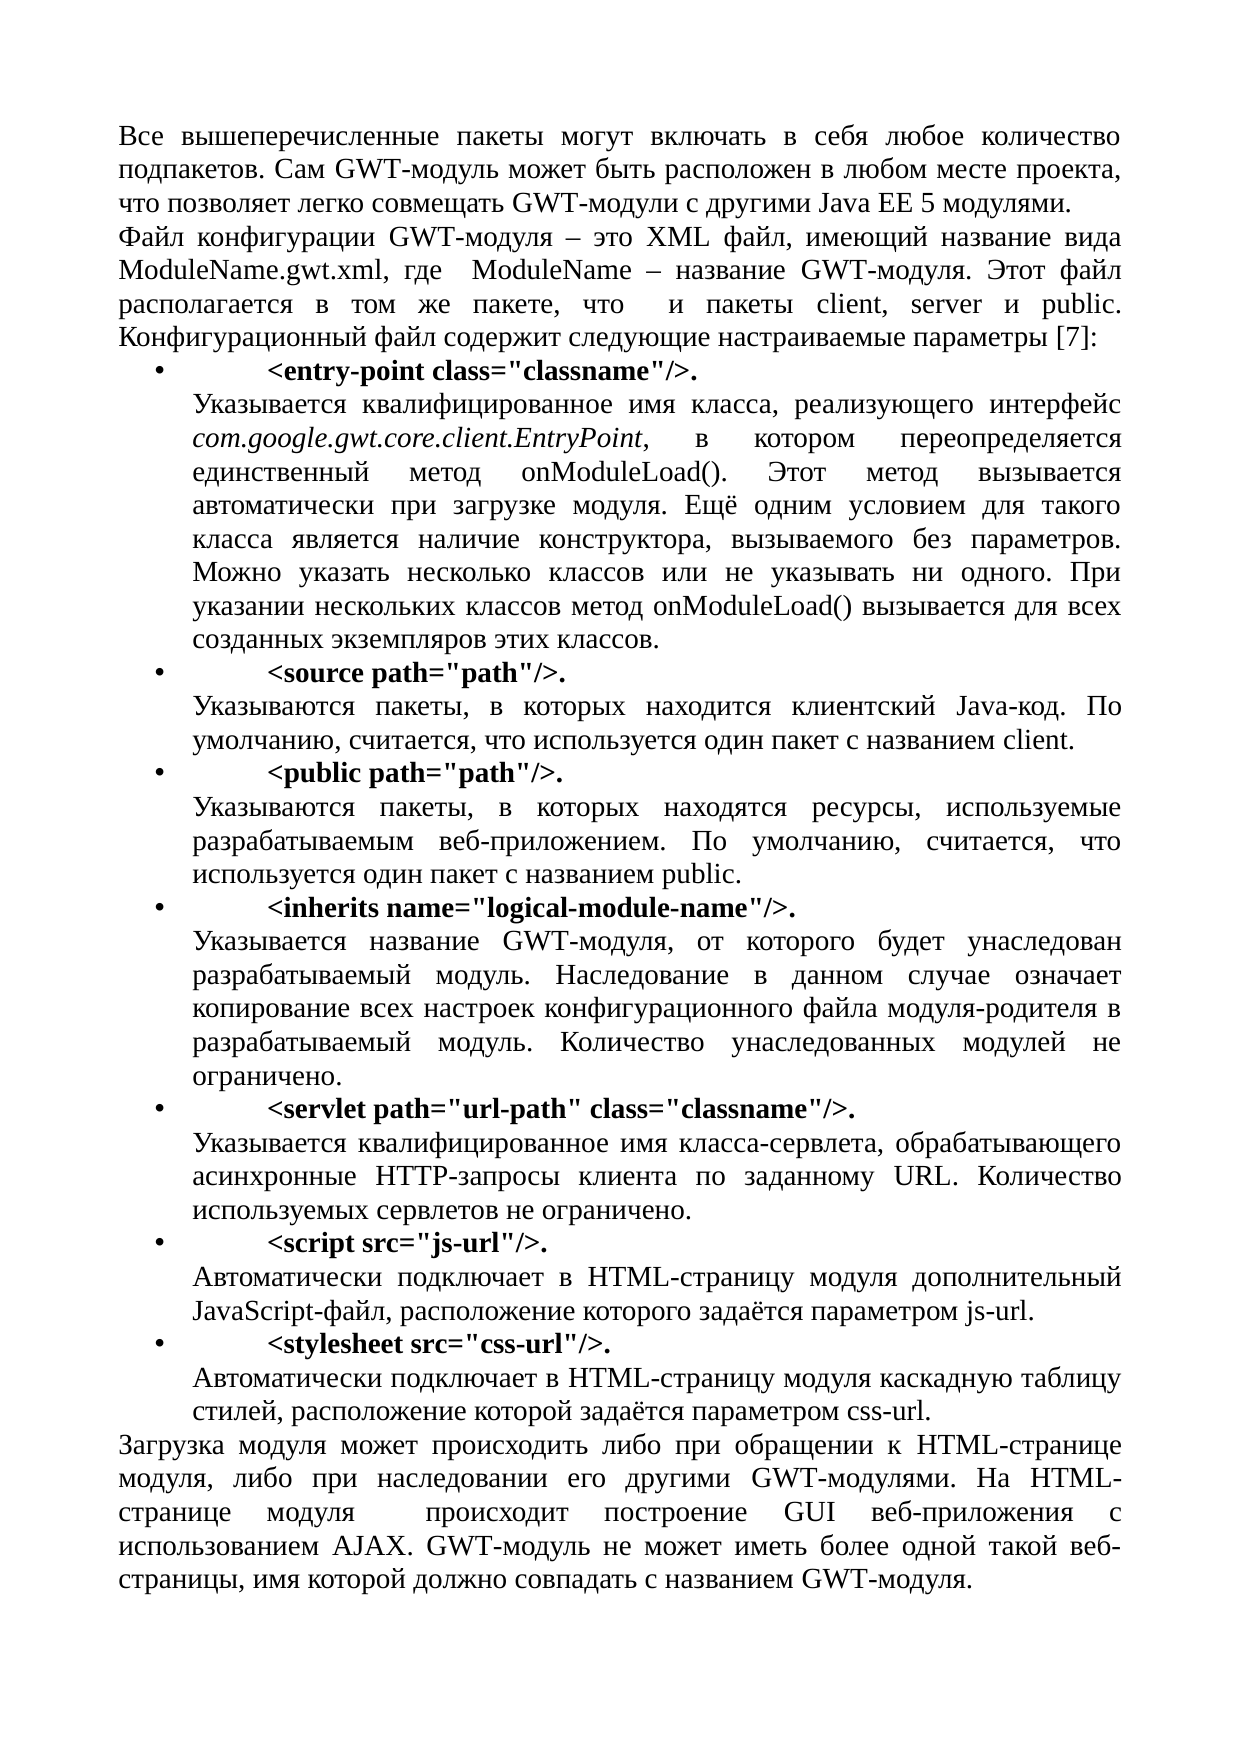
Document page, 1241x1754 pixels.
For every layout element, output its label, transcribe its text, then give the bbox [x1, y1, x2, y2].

list <inherits name="logical-module-name"/>. [154, 890, 1122, 923]
text Файл конфигурации GWT-модуля – это XML файл, имеющий название вида ModuleName.gwt.xml, где ModuleName – название GWT-модуля. Этот файл располагается в том же пакете, что и пакеты client, server и public. Конфигурационный файл содержит следующие настраиваемые параметры [7]: [118, 219, 1122, 353]
text Загрузка модуля может происходить либо при обращении к HTML-странице модуля, либо при наследовании его другими GWT-модулями. На HTML-странице модуля происходит построение GUI веб-приложения с использованием AJAX. GWT-модуль не может иметь более одной такой веб-страницы, имя которой должно совпадать с названием GWT-модуля. [118, 1427, 1122, 1595]
list Указываются пакеты, в которых находятся ресурсы, используемые разрабатываемым веб-приложением. По умолчанию, считается, что используется один пакет с названием public. [154, 789, 1122, 890]
list Указывается название GWT-модуля, от которого будет унаследован разрабатываемый модуль. Наследование в данном случае означает копирование всех настроек конфигурационного файла модуля-родителя в разрабатываемый модуль. Количество унаследованных модулей не ограничено. [154, 923, 1122, 1091]
list <public path="path"/>. [154, 756, 1122, 789]
text Все вышеперечисленные пакеты могут включать в себя любое количество подпакетов. Сам GWT-модуль может быть расположен в любом месте проекта, что позволяет легко совмещать GWT-модули с другими Java EE 5 модулями. [118, 118, 1122, 219]
list <script src="js-url"/>. [154, 1226, 1122, 1259]
list Автоматически подключает в HTML-страницу модуля каскадную таблицу стилей, расположение которой задаётся параметром css-url. [154, 1360, 1122, 1427]
list <servlet path="url-path" class="classname"/>. [154, 1091, 1122, 1125]
list Указываются пакеты, в которых находится клиентский Java-код. По умолчанию, считается, что используется один пакет с названием client. [154, 688, 1122, 756]
list <entry-point class="classname"/>. [154, 353, 1122, 387]
list Автоматически подключает в HTML-страницу модуля дополнительный JavaScript-файл, расположение которого задаётся параметром js-url. [154, 1259, 1122, 1326]
list Указывается квалифицированное имя класса, реализующего интерфейс com.google.gwt.core.client.EntryPoint, в котором переопределяется единственный метод onModuleLoad(). Этот метод вызывается автоматически при загрузке модуля. Ещё одним условием для такого класса является наличие конструктора, вызываемого без параметров. Можно указать несколько классов или не указывать ни одного. При указании нескольких классов метод onModuleLoad() вызывается для всех созданных экземпляров этих классов. [154, 387, 1122, 655]
list <stylesheet src="css-url"/>. [154, 1326, 1122, 1360]
list Указывается квалифицированное имя класса-сервлета, обрабатывающего асинхронные HTTP-запросы клиента по заданному URL. Количество используемых сервлетов не ограничено. [154, 1125, 1122, 1226]
list <source path="path"/>. [154, 655, 1122, 688]
